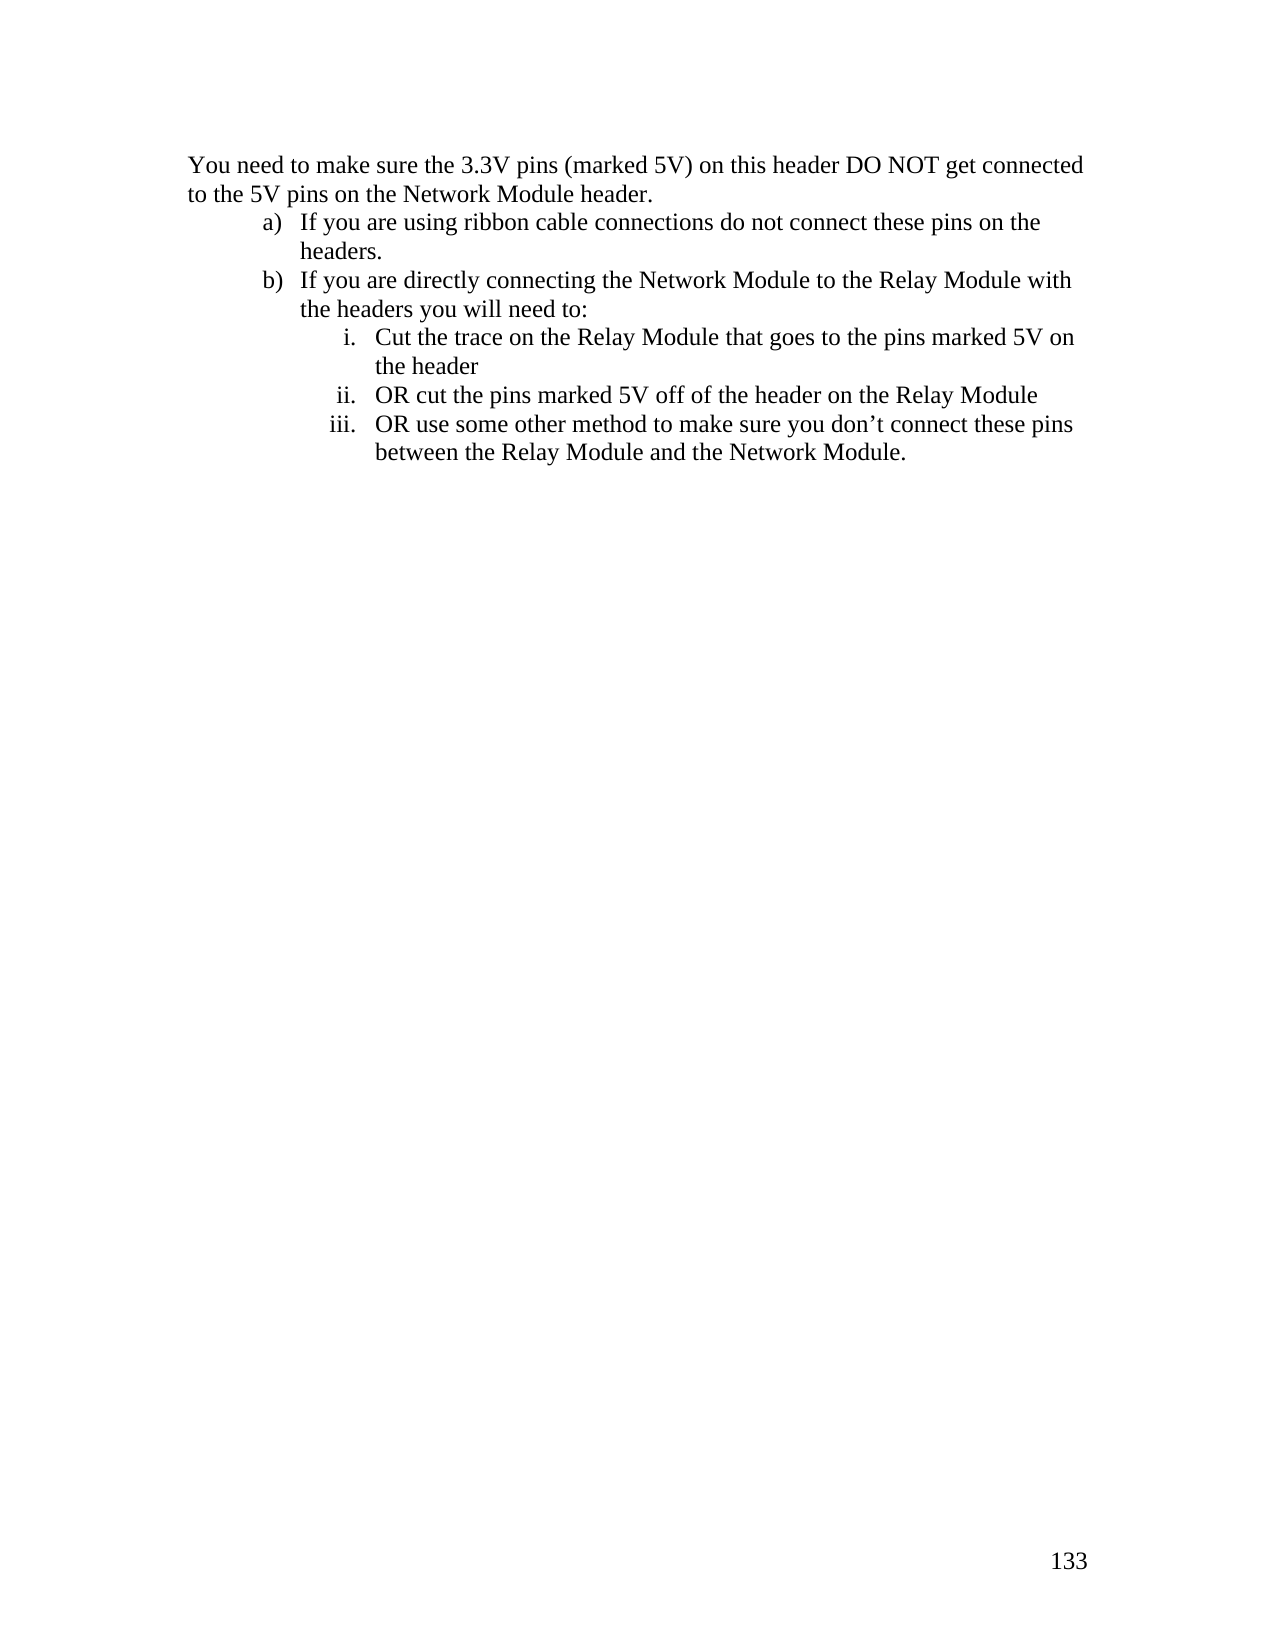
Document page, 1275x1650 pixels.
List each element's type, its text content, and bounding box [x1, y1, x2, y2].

list OR use some other method to make sure you don’t connect these pins between the Relay Module and the Network Module. [356, 409, 1087, 466]
list If you are directly connecting the Network Module to the Relay Module with the headers you will need to: [262, 265, 1087, 322]
list If you are using ribbon cable connections do not connect these pins on the headers. [262, 207, 1087, 265]
list Cut the trace on the Relay Module that goes to the pins marked 5V on the header [356, 322, 1087, 380]
text You need to make sure the 3.3V pins (marked 5V) on this header DO NOT get connected to the 5V pins on the Network Module header. [187, 150, 1087, 207]
list OR cut the pins marked 5V off of the header on the Relay Module [356, 380, 1087, 409]
